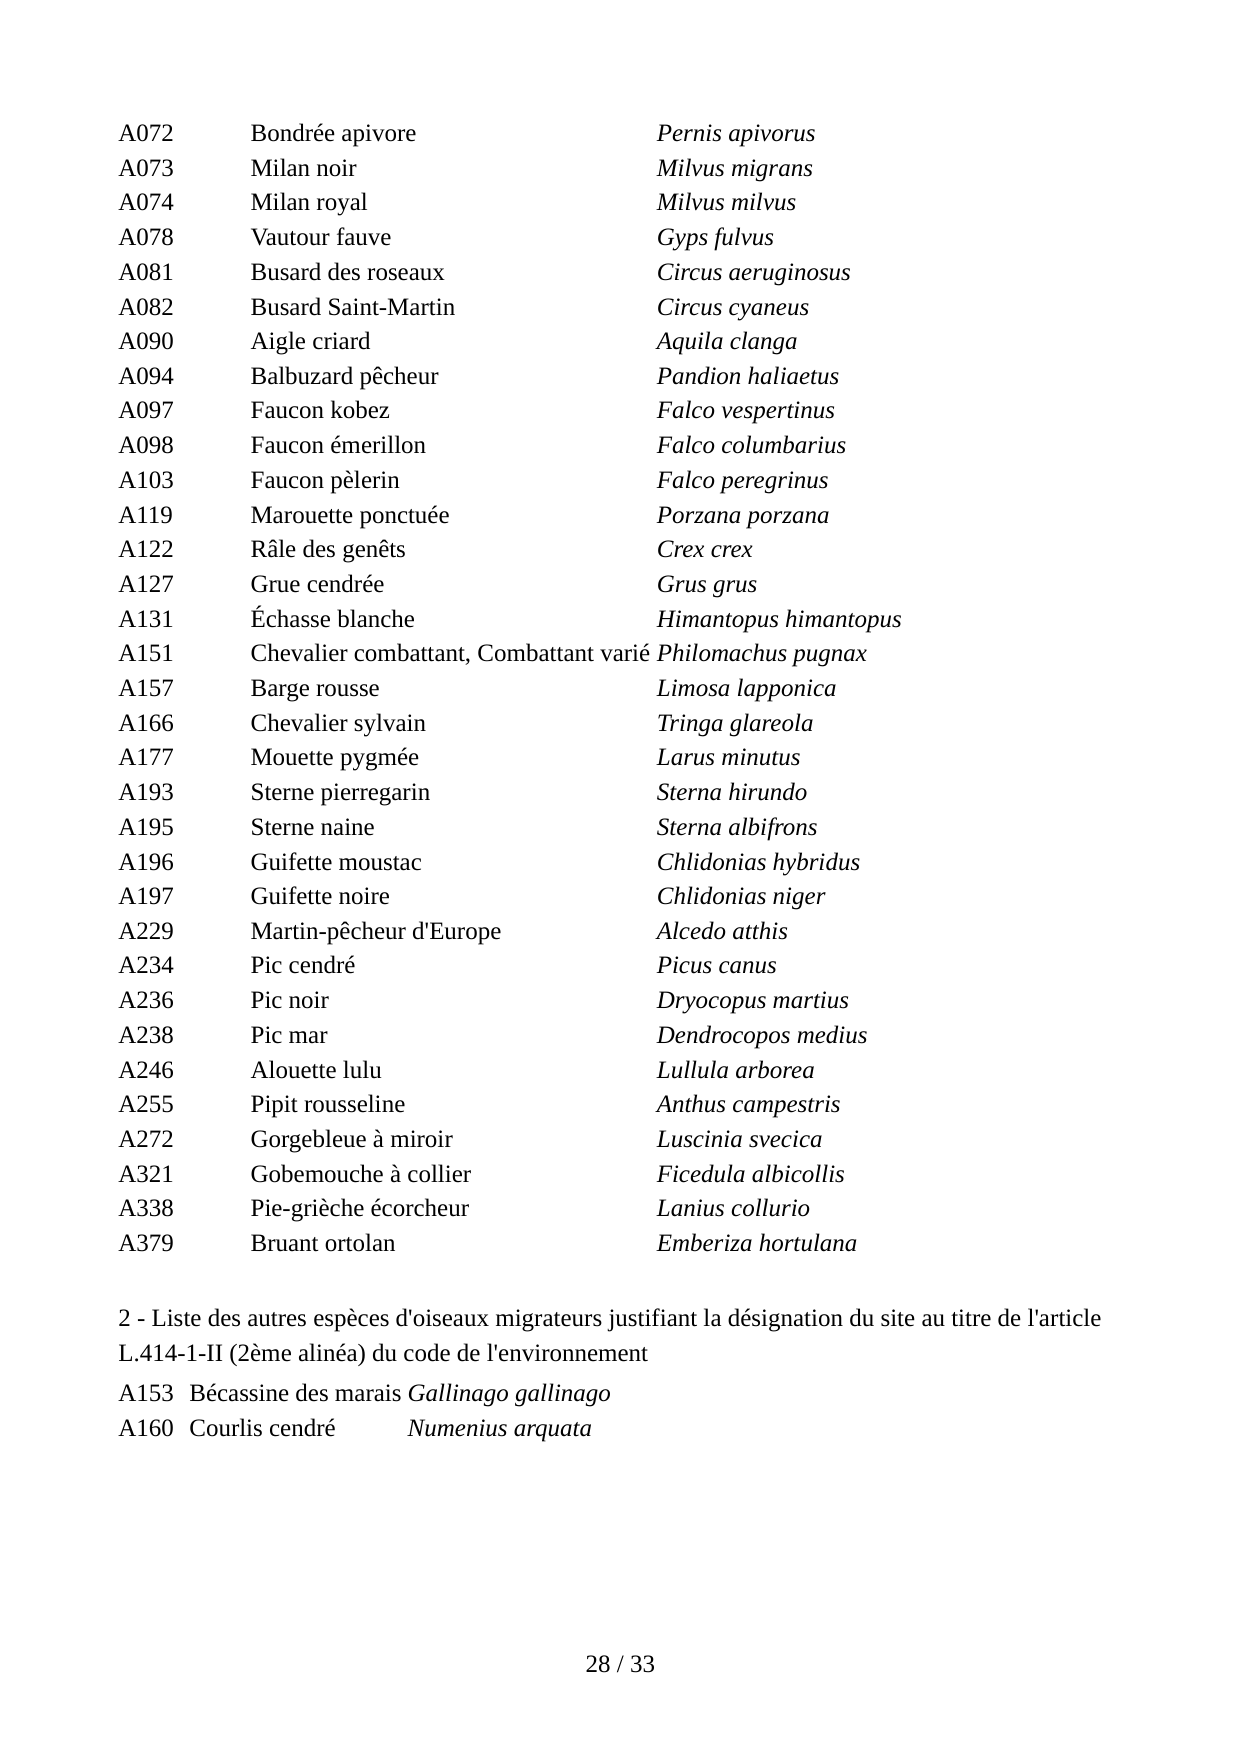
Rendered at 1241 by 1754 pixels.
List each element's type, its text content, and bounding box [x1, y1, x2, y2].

table_cell Gyps fulvus [657, 222, 1063, 257]
table_cell Pipit rousseline [250, 1089, 657, 1124]
table_cell Pic noir [250, 985, 657, 1020]
table_cell Philomachus pugnax [657, 639, 1063, 673]
table_cell Lanius collurio [657, 1194, 1063, 1228]
table_cell Pic cendré [250, 951, 657, 985]
table_cell Aigle criard [250, 326, 657, 361]
table_cell Pic mar [250, 1020, 657, 1055]
table_header A153 [118, 1378, 189, 1413]
table_cell A197 [118, 881, 250, 916]
table_cell Himantopus himantopus [657, 604, 1063, 638]
table_cell A151 [118, 639, 250, 673]
table_cell Mouette pygmée [250, 743, 657, 777]
table_cell A090 [118, 326, 250, 361]
table_cell Marouette ponctuée [250, 500, 657, 534]
table_cell Falco columbarius [657, 430, 1063, 465]
table_cell Luscinia svecica [657, 1124, 1063, 1159]
table_cell Gorgebleue à miroir [250, 1124, 657, 1159]
table_cell A238 [118, 1020, 250, 1055]
table_cell A196 [118, 847, 250, 881]
table_cell Emberiza hortulana [657, 1228, 1063, 1263]
table_cell A094 [118, 361, 250, 396]
table_cell Guifette noire [250, 881, 657, 916]
table_cell A321 [118, 1159, 250, 1193]
table_cell A103 [118, 465, 250, 500]
table_cell Alouette lulu [250, 1055, 657, 1089]
table_cell Sterna albifrons [657, 812, 1063, 847]
table_cell Chevalier combattant, Combattant varié [250, 639, 657, 673]
table_cell A246 [118, 1055, 250, 1089]
table_cell A166 [118, 708, 250, 742]
table_cell Bruant ortolan [250, 1228, 657, 1263]
table_cell Busard des roseaux [250, 257, 657, 292]
table_cell Limosa lapponica [657, 673, 1063, 708]
table_cell Faucon kobez [250, 396, 657, 430]
table_cell A193 [118, 777, 250, 812]
table_cell A074 [118, 188, 250, 222]
table_cell Milvus milvus [657, 188, 1063, 222]
table_cell Sterna hirundo [657, 777, 1063, 812]
table_cell A272 [118, 1124, 250, 1159]
table_cell A255 [118, 1089, 250, 1124]
table_cell Falco peregrinus [657, 465, 1063, 500]
table_cell Alcedo atthis [657, 916, 1063, 951]
table_cell Aquila clanga [657, 326, 1063, 361]
table_cell Dryocopus martius [657, 985, 1063, 1020]
table_cell A379 [118, 1228, 250, 1263]
table_cell Tringa glareola [657, 708, 1063, 742]
table_cell Faucon pèlerin [250, 465, 657, 500]
table_cell A122 [118, 534, 250, 569]
table_cell A131 [118, 604, 250, 638]
table_cell Lullula arborea [657, 1055, 1063, 1089]
table_cell Pandion haliaetus [657, 361, 1063, 396]
table_cell A195 [118, 812, 250, 847]
table_cell Balbuzard pêcheur [250, 361, 657, 396]
table_cell Guifette moustac [250, 847, 657, 881]
table_cell Milan noir [250, 153, 657, 187]
table_cell Porzana porzana [657, 500, 1063, 534]
table_header Gallinago gallinago [408, 1378, 626, 1413]
table_cell Grue cendrée [250, 569, 657, 604]
table_cell Pernis apivorus [657, 118, 1063, 153]
table_cell Chlidonias niger [657, 881, 1063, 916]
table_cell A081 [118, 257, 250, 292]
table_cell Larus minutus [657, 743, 1063, 777]
table_cell Martin-pêcheur d'Europe [250, 916, 657, 951]
table_cell Ficedula albicollis [657, 1159, 1063, 1193]
table_cell A160 [118, 1413, 189, 1447]
table_cell Sterne naine [250, 812, 657, 847]
text 2 - Liste des autres espèces d'oiseaux migrateurs justifiant la désignation du site au titre de l'article L.414-1-II (2ème alinéa) du code de l'environnement [118, 1303, 1122, 1366]
table_cell Dendrocopos medius [657, 1020, 1063, 1055]
table_cell Gobemouche à collier [250, 1159, 657, 1193]
table_cell Chevalier sylvain [250, 708, 657, 742]
table_cell Barge rousse [250, 673, 657, 708]
table_cell Pie-grièche écorcheur [250, 1194, 657, 1228]
table_cell A119 [118, 500, 250, 534]
table_cell Sterne pierregarin [250, 777, 657, 812]
table_cell Bondrée apivore [250, 118, 657, 153]
table_cell Milan royal [250, 188, 657, 222]
table_cell A078 [118, 222, 250, 257]
table_cell Faucon émerillon [250, 430, 657, 465]
table_cell Picus canus [657, 951, 1063, 985]
table_header Bécassine des marais [189, 1378, 407, 1413]
table_cell Grus grus [657, 569, 1063, 604]
table_cell Circus cyaneus [657, 292, 1063, 326]
table_cell A073 [118, 153, 250, 187]
table_cell A157 [118, 673, 250, 708]
table_cell Busard Saint-Martin [250, 292, 657, 326]
table_cell Anthus campestris [657, 1089, 1063, 1124]
table_cell Circus aeruginosus [657, 257, 1063, 292]
table_cell A097 [118, 396, 250, 430]
table_cell A338 [118, 1194, 250, 1228]
table_cell Crex crex [657, 534, 1063, 569]
table_cell A177 [118, 743, 250, 777]
table_cell Râle des genêts [250, 534, 657, 569]
table_cell A234 [118, 951, 250, 985]
table_cell Échasse blanche [250, 604, 657, 638]
table_cell A127 [118, 569, 250, 604]
table_cell Chlidonias hybridus [657, 847, 1063, 881]
table_cell Vautour fauve [250, 222, 657, 257]
table_cell A098 [118, 430, 250, 465]
table_cell A072 [118, 118, 250, 153]
table_cell A082 [118, 292, 250, 326]
table_cell A236 [118, 985, 250, 1020]
table_cell Falco vespertinus [657, 396, 1063, 430]
table_cell A229 [118, 916, 250, 951]
table_cell Milvus migrans [657, 153, 1063, 187]
table_cell Courlis cendré [189, 1413, 407, 1447]
table_cell Numenius arquata [408, 1413, 626, 1447]
